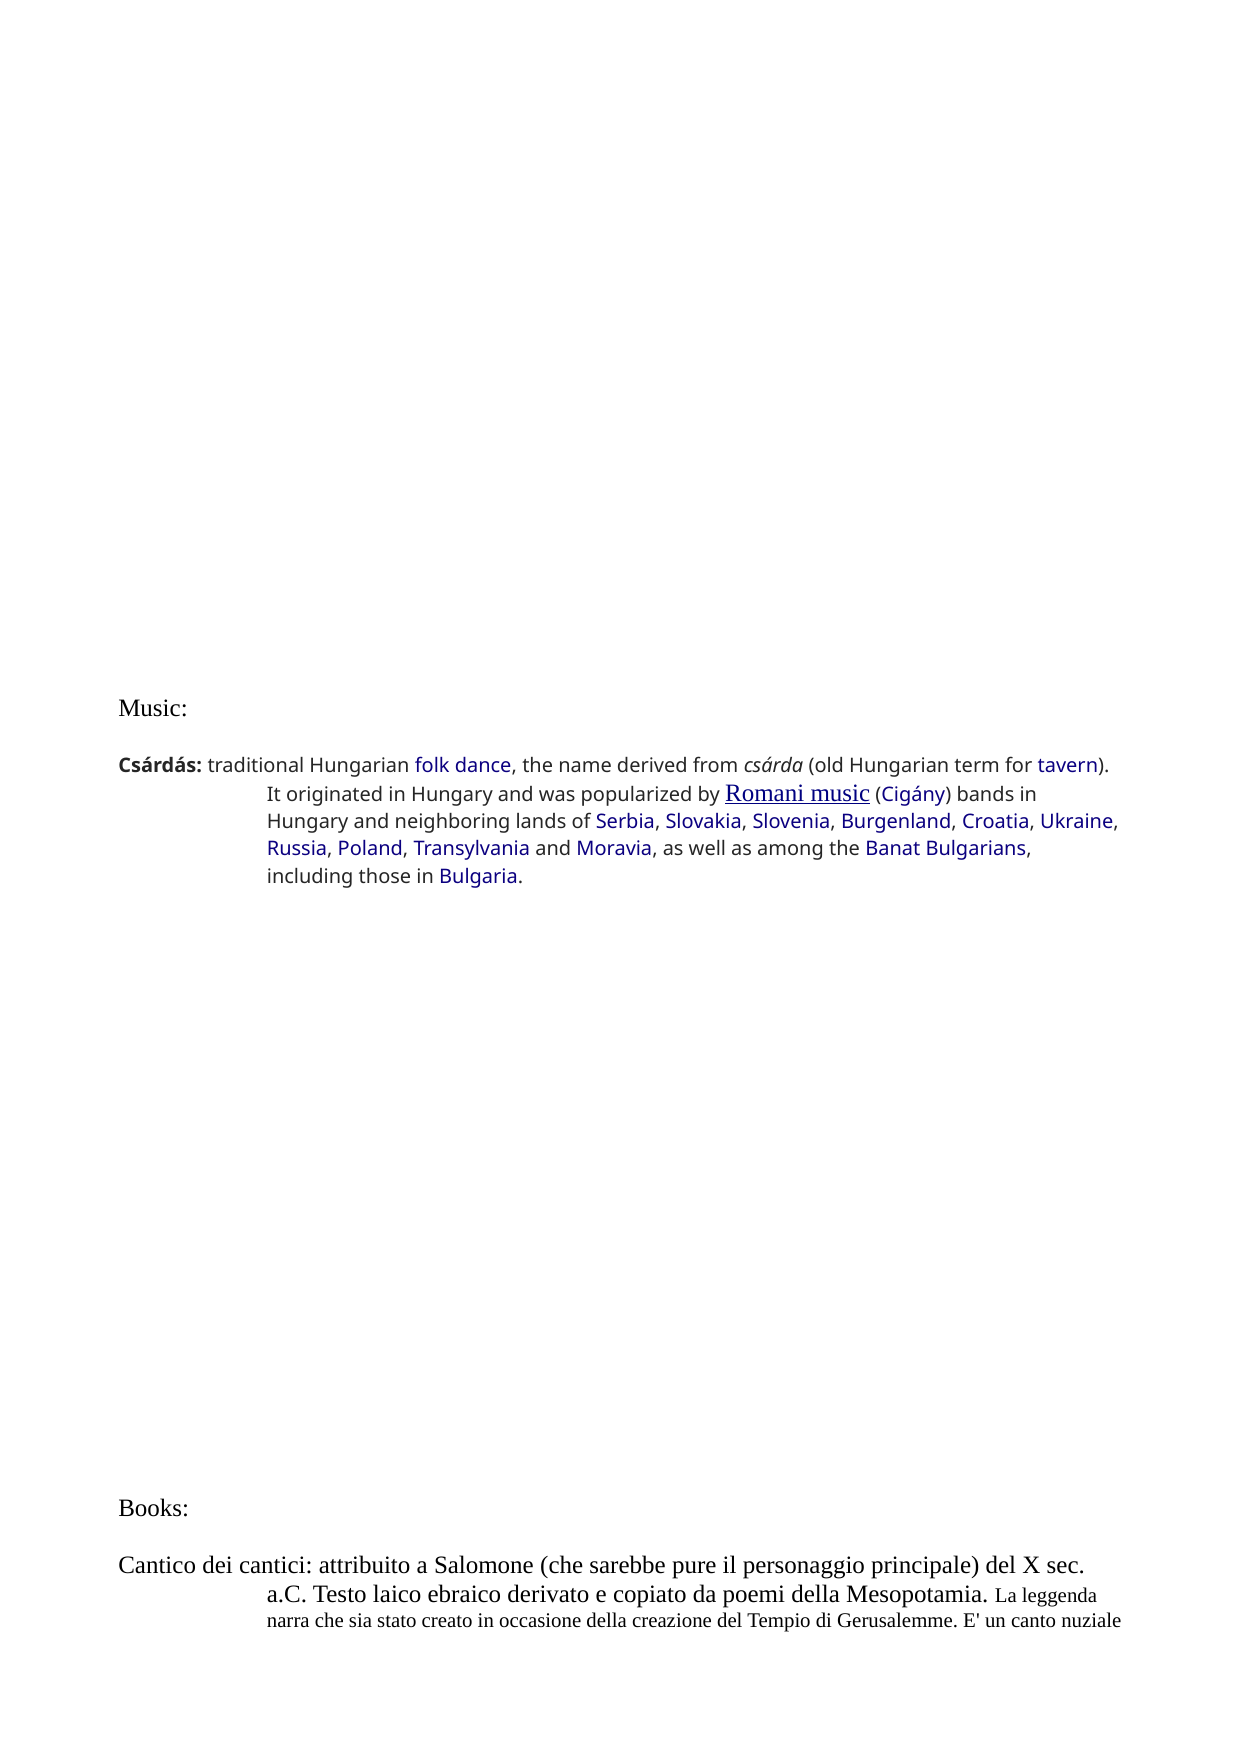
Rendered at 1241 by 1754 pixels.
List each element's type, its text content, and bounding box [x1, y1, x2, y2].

text Csárdás: traditional Hungarian folk dance, the name derived from csárda (old Hungarian term for tavern). It originated in Hungary and was popularized by Romani music (Cigány) bands in Hungary and neighboring lands of Serbia, Slovakia, Slovenia, Burgenland, Croatia, Ukraine, Russia, Poland, Transylvania and Moravia, as well as among the Banat Bulgarians, including those in Bulgaria. [118, 751, 1122, 889]
text Cantico dei cantici: attribuito a Salomone (che sarebbe pure il personaggio principale) del X sec. a.C. Testo laico ebraico derivato e copiato da poemi della Mesopotamia. La leggenda narra che sia stato creato in occasione della creazione del Tempio di Gerusalemme. E' un canto nuziale [118, 1550, 1122, 1632]
text Books: [118, 1493, 1122, 1522]
text Music: [118, 693, 1122, 722]
